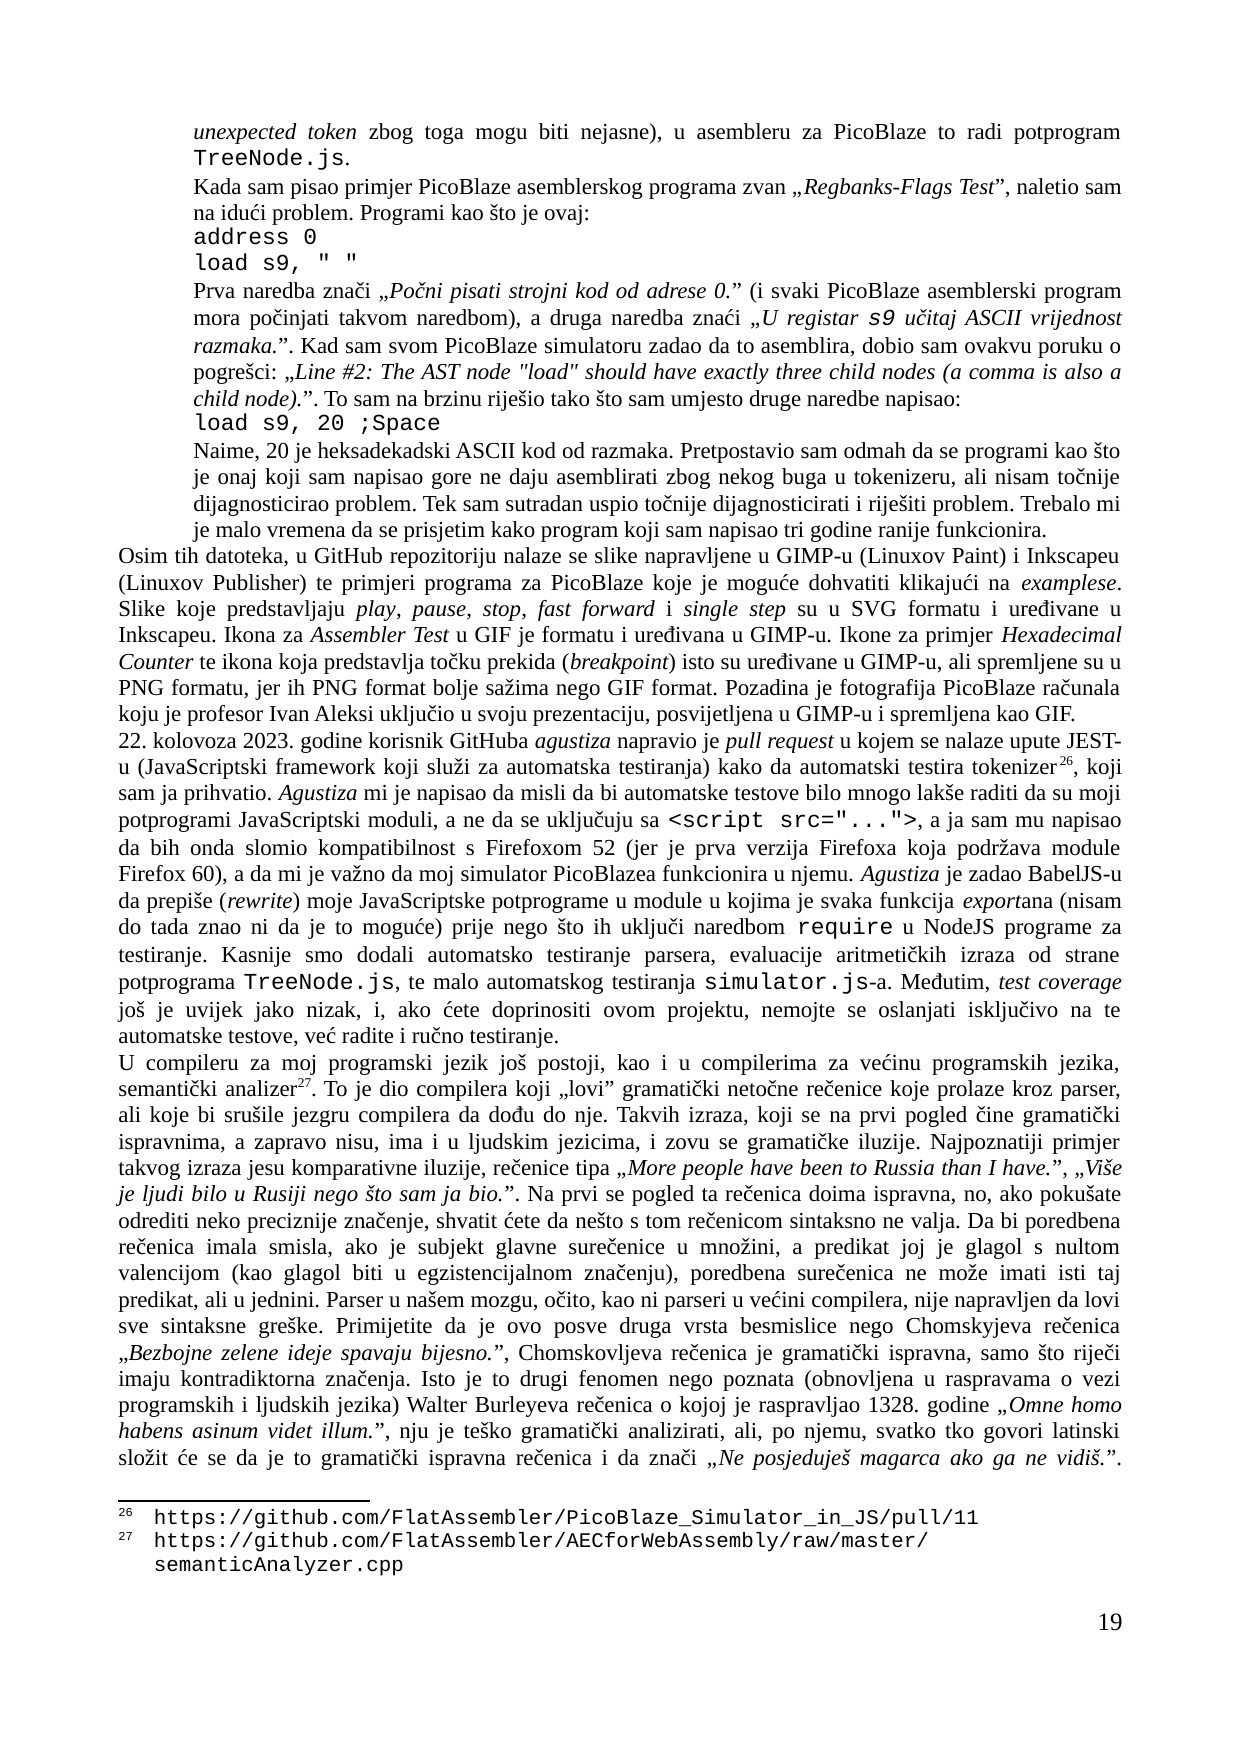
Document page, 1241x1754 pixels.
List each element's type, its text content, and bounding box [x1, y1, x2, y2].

text Kada sam pisao primjer PicoBlaze asemblerskog programa zvan „Regbanks-Flags Test”, naletio sam na idući problem. Programi kao što je ovaj: [193, 173, 1122, 225]
text address 0 [193, 225, 1122, 251]
text Osim tih datoteka, u GitHub repozitoriju nalaze se slike napravljene u GIMP-u (Linuxov Paint) i Inkscapeu (Linuxov Publisher) te primjeri programa za PicoBlaze koje je moguće dohvatiti klikajući na examplese. Slike koje predstavljaju play, pause, stop, fast forward i single step su u SVG formatu i uređivane u Inkscapeu. Ikona za Assembler Test u GIF je formatu i uređivana u GIMP-u. Ikone za primjer Hexadecimal Counter te ikona koja predstavlja točku prekida (breakpoint) isto su uređivane u GIMP-u, ali spremljene su u PNG formatu, jer ih PNG format bolje sažima nego GIF format. Pozadina je fotografija PicoBlaze računala koju je profesor Ivan Aleksi uključio u svoju prezentaciju, posvijetljena u GIMP-u i spremljena kao GIF. [118, 542, 1122, 727]
text 22. kolovoza 2023. godine korisnik GitHuba agustiza napravio je pull request u kojem se nalaze upute JEST-u (JavaScriptski framework koji služi za automatska testiranja) kako da automatski testira tokenizer, koji sam ja prihvatio. Agustiza mi je napisao da misli da bi automatske testove bilo mnogo lakše raditi da su moji potprogrami JavaScriptski moduli, a ne da se uključuju sa <script src="...">, a ja sam mu napisao da bih onda slomio kompatibilnost s Firefoxom 52 (jer je prva verzija Firefoxa koja podržava module Firefox 60), a da mi je važno da moj simulator PicoBlazea funkcionira u njemu. Agustiza je zadao BabelJS-u da prepiše (rewrite) moje JavaScriptske potprograme u module u kojima je svaka funkcija exportana (nisam do tada znao ni da je to moguće) prije nego što ih uključi naredbom require u NodeJS programe za testiranje. Kasnije smo dodali automatsko testiranje parsera, evaluacije aritmetičkih izraza od strane potprograma TreeNode.js, te malo automatskog testiranja simulator.js-a. Međutim, test coverage još je uvijek jako nizak, i, ako ćete doprinositi ovom projektu, nemojte se oslanjati isključivo na te automatske testove, već radite i ručno testiranje. [118, 727, 1122, 1049]
text Prva naredba znači „Počni pisati strojni kod od adrese 0.” (i svaki PicoBlaze asemblerski program mora počinjati takvom naredbom), a druga naredba znaći „U registar s9 učitaj ASCII vrijednost razmaka.”. Kad sam svom PicoBlaze simulatoru zadao da to asemblira, dobio sam ovakvu poruku o pogrešci: „Line #2: The AST node "load" should have exactly three child nodes (a comma is also a child node).”. To sam na brzinu riješio tako što sam umjesto druge naredbe napisao: [193, 277, 1122, 411]
text https://github.com/FlatAssembler/PicoBlaze_Simulator_in_JS/pull/11 [118, 1507, 1122, 1530]
text Naime, 20 je heksadekadski ASCII kod od razmaka. Pretpostavio sam odmah da se programi kao što je onaj koji sam napisao gore ne daju asemblirati zbog nekog buga u tokenizeru, ali nisam točnije dijagnosticirao problem. Tek sam sutradan uspio točnije dijagnosticirati i riješiti problem. Trebalo mi je malo vremena da se prisjetim kako program koji sam napisao tri godine ranije funkcionira. [193, 437, 1122, 542]
list unexpected token zbog toga mogu biti nejasne), u asembleru za PicoBlaze to radi potprogram TreeNode.js. [156, 118, 1122, 173]
text U compileru za moj programski jezik još postoji, kao i u compilerima za većinu programskih jezika, semantički analizer. To je dio compilera koji „lovi” gramatički netočne rečenice koje prolaze kroz parser, ali koje bi srušile jezgru compilera da dođu do nje. Takvih izraza, koji se na prvi pogled čine gramatički ispravnima, a zapravo nisu, ima i u ljudskim jezicima, i zovu se gramatičke iluzije. Najpoznatiji primjer takvog izraza jesu komparativne iluzije, rečenice tipa „More people have been to Russia than I have.”, „Više je ljudi bilo u Rusiji nego što sam ja bio.”. Na prvi se pogled ta rečenica doima ispravna, no, ako pokušate odrediti neko preciznije značenje, shvatit ćete da nešto s tom rečenicom sintaksno ne valja. Da bi poredbena rečenica imala smisla, ako je subjekt glavne surečenice u množini, a predikat joj je glagol s nultom valencijom (kao glagol biti u egzistencijalnom značenju), poredbena surečenica ne može imati isti taj predikat, ali u jednini. Parser u našem mozgu, očito, kao ni parseri u većini compilera, nije napravljen da lovi sve sintaksne greške. Primijetite da je ovo posve druga vrsta besmislice nego Chomskyjeva rečenica „Bezbojne zelene ideje spavaju bijesno.”, Chomskovljeva rečenica je gramatički ispravna, samo što riječi imaju kontradiktorna značenja. Isto je to drugi fenomen nego poznata (obnovljena u raspravama o vezi programskih i ljudskih jezika) Walter Burleyeva rečenica o kojoj je raspravljao 1328. godine „Omne homo habens asinum videt illum.”, nju je teško gramatički analizirati, ali, po njemu, svatko tko govori latinski složit će se da je to gramatički ispravna rečenica i da znači „Ne posjeduješ magarca ako ga ne vidiš.”. [118, 1049, 1122, 1470]
text load s9, 20 ;Space [193, 411, 1122, 437]
text https://github.com/FlatAssembler/AECforWebAssembly/raw/master/semanticAnalyzer.cpp [118, 1530, 1122, 1578]
text load s9, " " [193, 251, 1122, 277]
